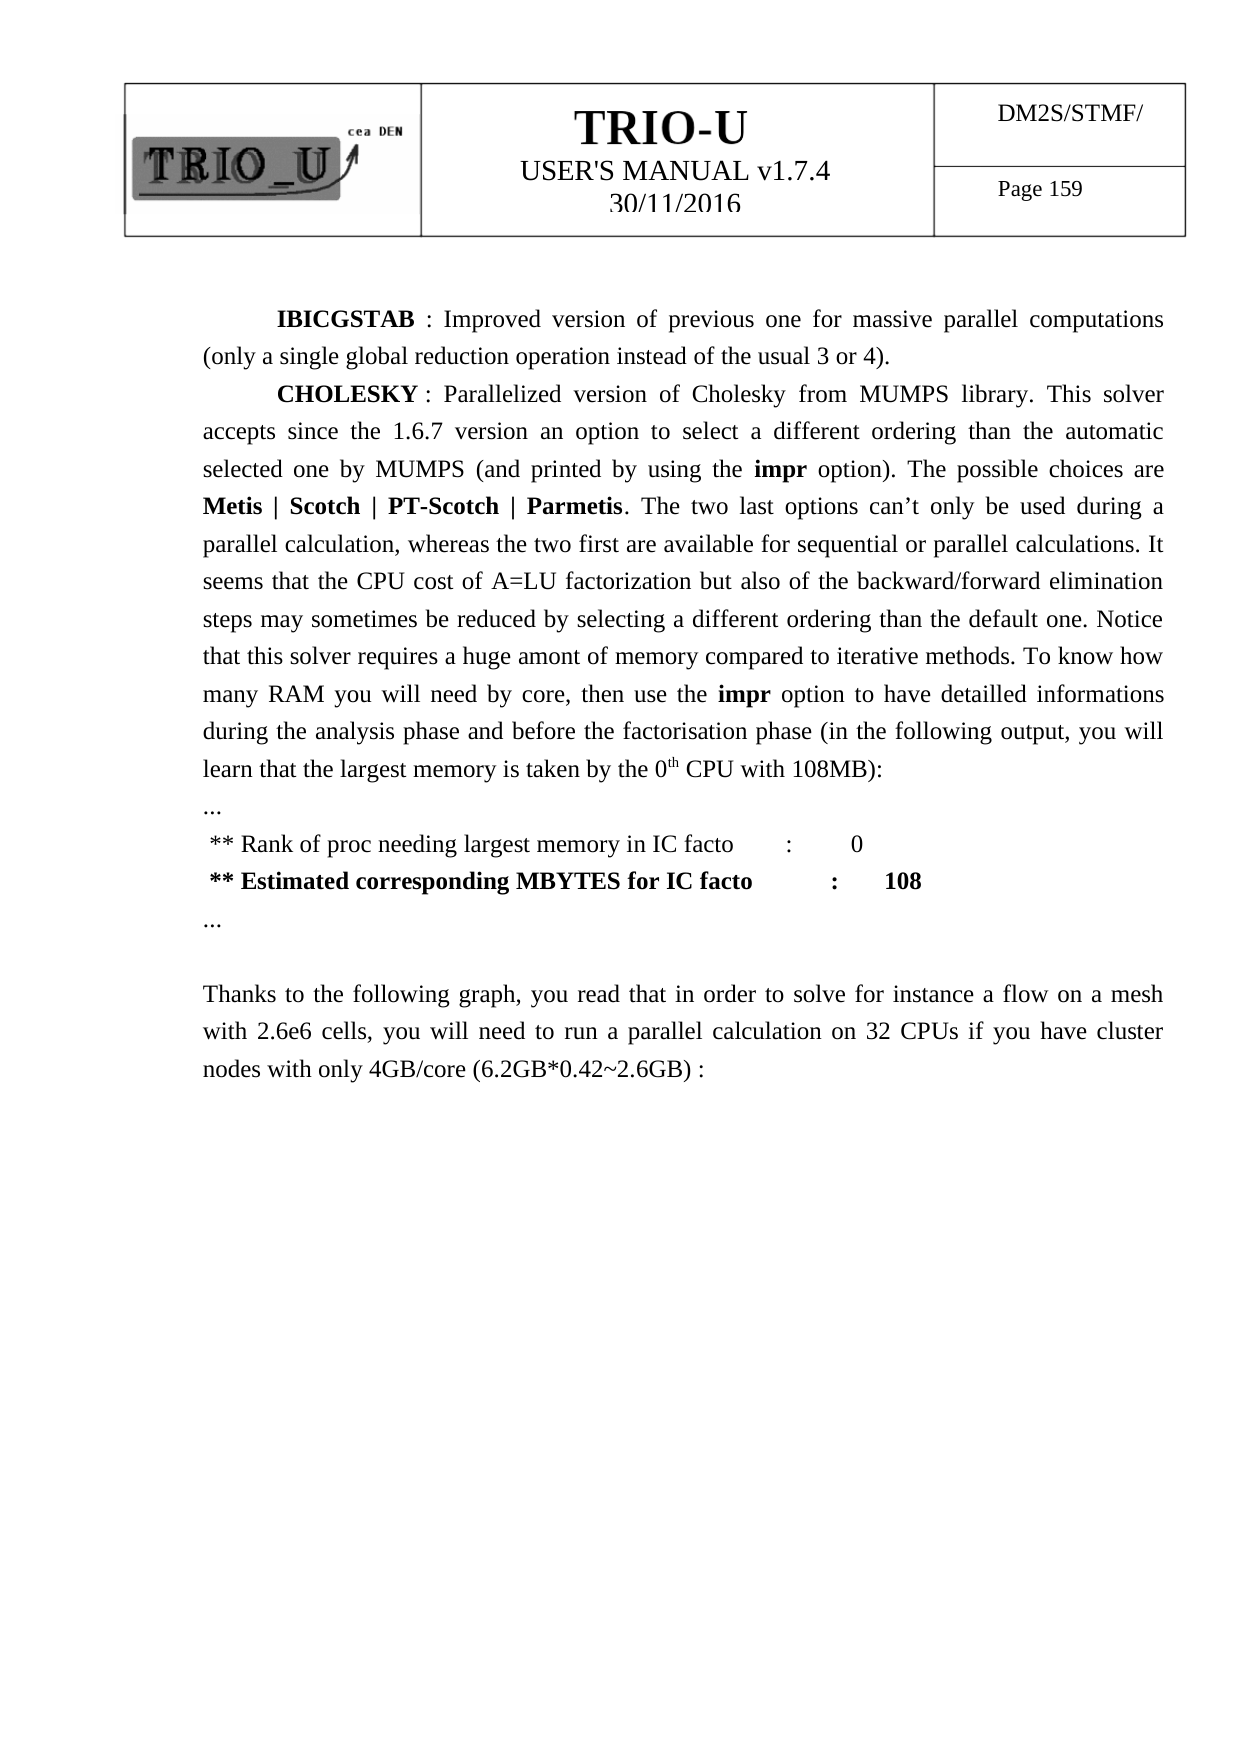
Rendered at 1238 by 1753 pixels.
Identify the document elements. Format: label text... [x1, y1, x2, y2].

text ... [203, 783, 1165, 820]
text ** Rank of proc needing largest memory in IC facto : 0 [203, 820, 1165, 858]
text Thanks to the following graph, you read that in order to solve for instance a flow on a mesh with 2.6e6 cells, you will need to run a parallel calculation on 32 CPUs if you have cluster nodes with only 4GB/core (6.2GB*0.42~2.6GB) : [203, 970, 1165, 1083]
text CHOLESKY : Parallelized version of Cholesky from MUMPS library. This solver accepts since the 1.6.7 version an option to select a different ordering than the automatic selected one by MUMPS (and printed by using the impr option). The possible choices are Metis | Scotch | PT-Scotch | Parmetis. The two last options can’t only be used during a parallel calculation, whereas the two first are available for sequential or parallel calculations. It seems that the CPU cost of A=LU factorization but also of the backward/forward elimination steps may sometimes be reduced by selecting a different ordering than the default one. Notice that this solver requires a huge amont of memory compared to iterative methods. To know how many RAM you will need by core, then use the impr option to have detailled informations during the analysis phase and before the factorisation phase (in the following output, you will learn that the largest memory is taken by the 0th CPU with 108MB): [203, 370, 1165, 783]
text ... [203, 895, 1165, 933]
text ** Estimated corresponding MBYTES for IC facto : 108 [203, 858, 1165, 895]
text IBICGSTAB : Improved version of previous one for massive parallel computations (only a single global reduction operation instead of the usual 3 or 4). [203, 295, 1165, 370]
